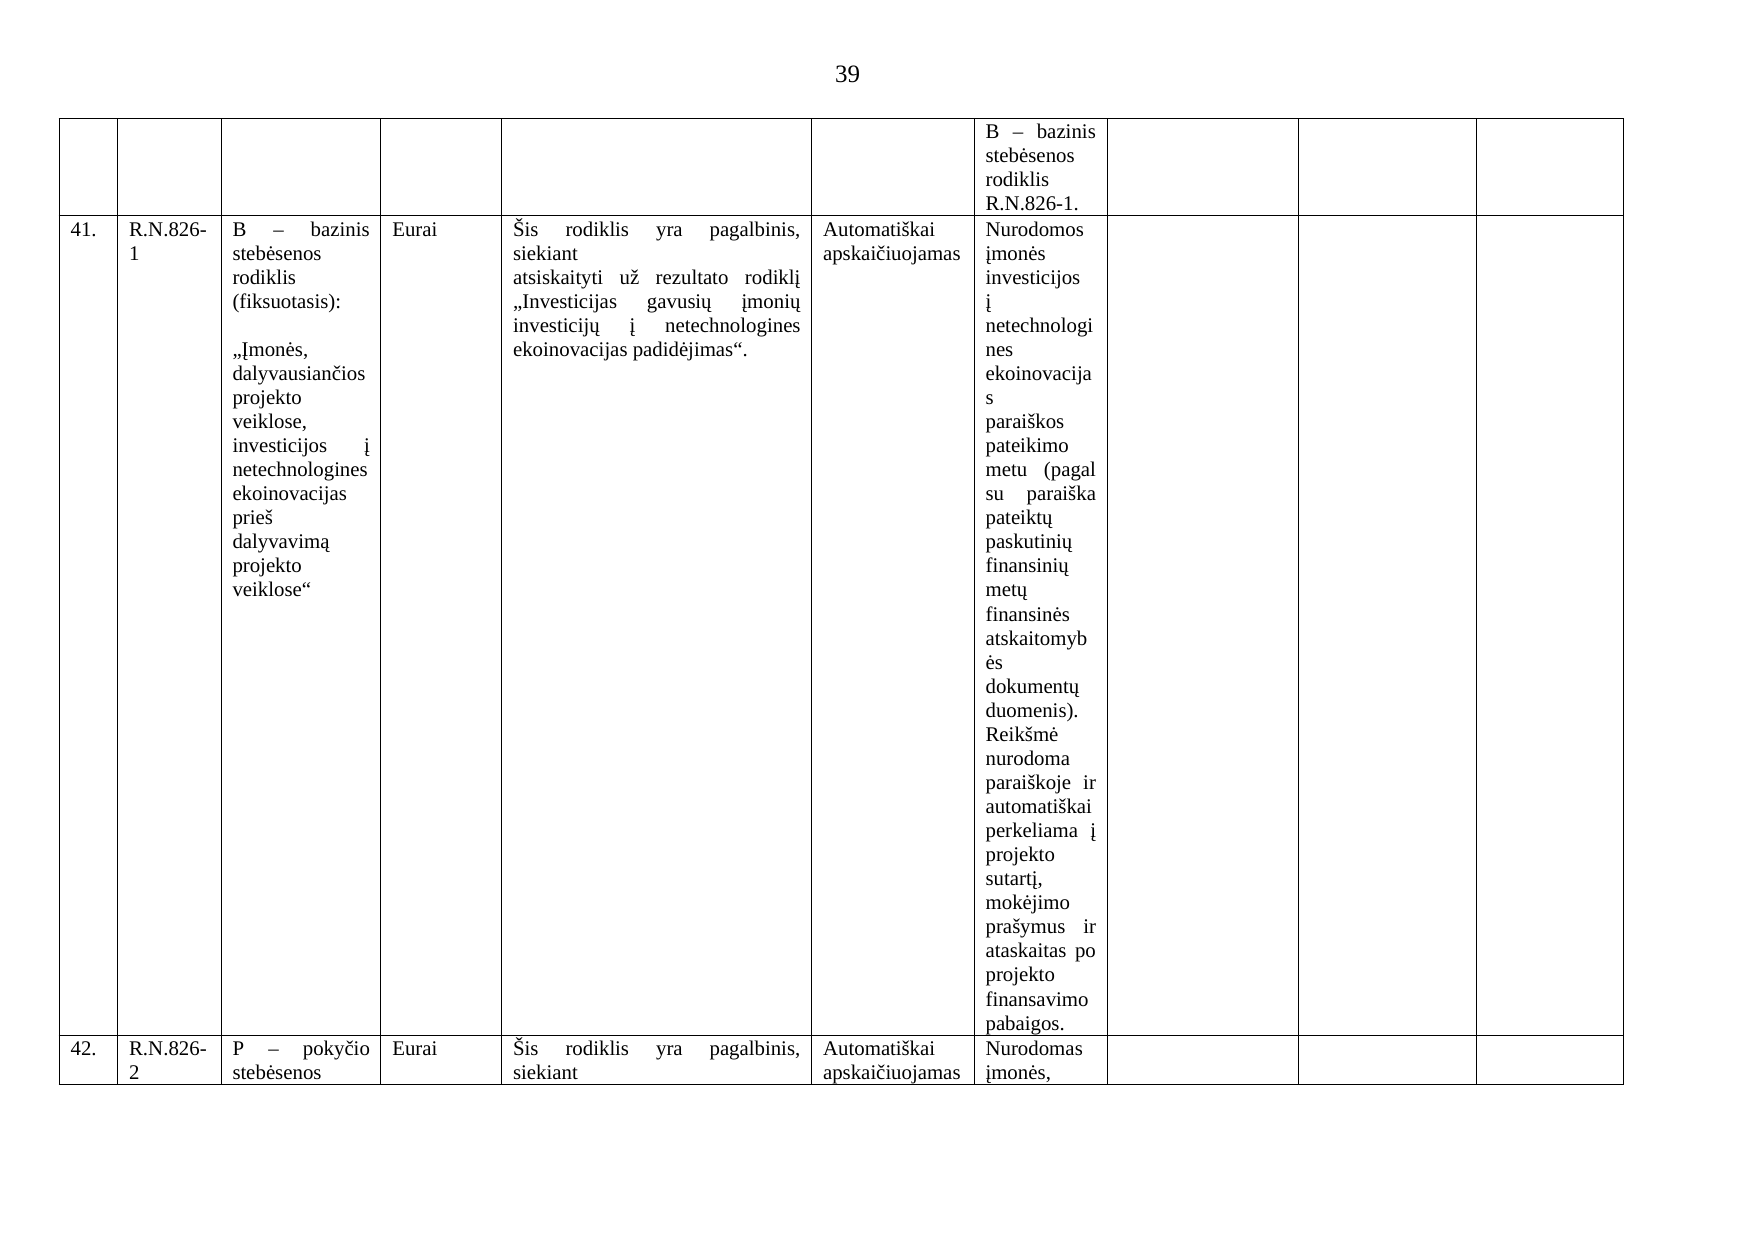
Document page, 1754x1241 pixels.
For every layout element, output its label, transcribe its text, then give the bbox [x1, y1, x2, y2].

table_cell 42. [60, 1036, 117, 1084]
table_cell Nurodomas įmonės, [975, 1036, 1107, 1084]
table_cell 41. [60, 216, 117, 1034]
table_cell Automatiškai apskaičiuojamas [812, 216, 974, 1034]
table_cell B – bazinis stebėsenos rodiklis R.N.826-1. [975, 119, 1107, 215]
table_cell Šis rodiklis yra pagalbinis, siekiant [502, 1036, 811, 1084]
table_cell P – pokyčio stebėsenos [222, 1036, 380, 1084]
table_cell [1108, 119, 1298, 215]
table_cell [381, 119, 501, 215]
table_cell [1477, 1036, 1623, 1084]
table_cell Šis rodiklis yra pagalbinis, siekiant atsiskaityti už rezultato rodiklį „Investicijas gavusių įmonių investicijų į netechnologines ekoinovacijas padidėjimas“. [502, 216, 811, 1034]
table_cell [812, 119, 974, 215]
table_cell [118, 119, 221, 215]
table_cell [1299, 119, 1476, 215]
table_cell [1477, 119, 1623, 215]
table_cell [1108, 1036, 1298, 1084]
table_cell [1299, 216, 1476, 1034]
table_cell R.N.826-1 [118, 216, 221, 1034]
table_cell [1108, 216, 1298, 1034]
table_cell B – bazinis stebėsenos rodiklis (fiksuotasis): „Įmonės, dalyvausiančios projekto veiklose, investicijos į netechnologines ekoinovacijas prieš dalyvavimą projekto veiklose“ [222, 216, 380, 1034]
table_cell [222, 119, 380, 215]
table_cell Nurodomos įmonės investicijos į netechnologines ekoinovacijas paraiškos pateikimo metu (pagal su paraiška pateiktų paskutinių finansinių metų finansinės atskaitomybės dokumentų duomenis). Reikšmė nurodoma paraiškoje ir automatiškai perkeliama į projekto sutartį, mokėjimo prašymus ir ataskaitas po projekto finansavimo pabaigos. [975, 216, 1107, 1034]
table_cell Automatiškai apskaičiuojamas [812, 1036, 974, 1084]
table_cell Eurai [381, 216, 501, 1034]
table_cell R.N.826-2 [118, 1036, 221, 1084]
table_cell [60, 119, 117, 215]
table_cell [502, 119, 811, 215]
table_cell Eurai [381, 1036, 501, 1084]
table_cell [1299, 1036, 1476, 1084]
table_cell [1477, 216, 1623, 1034]
